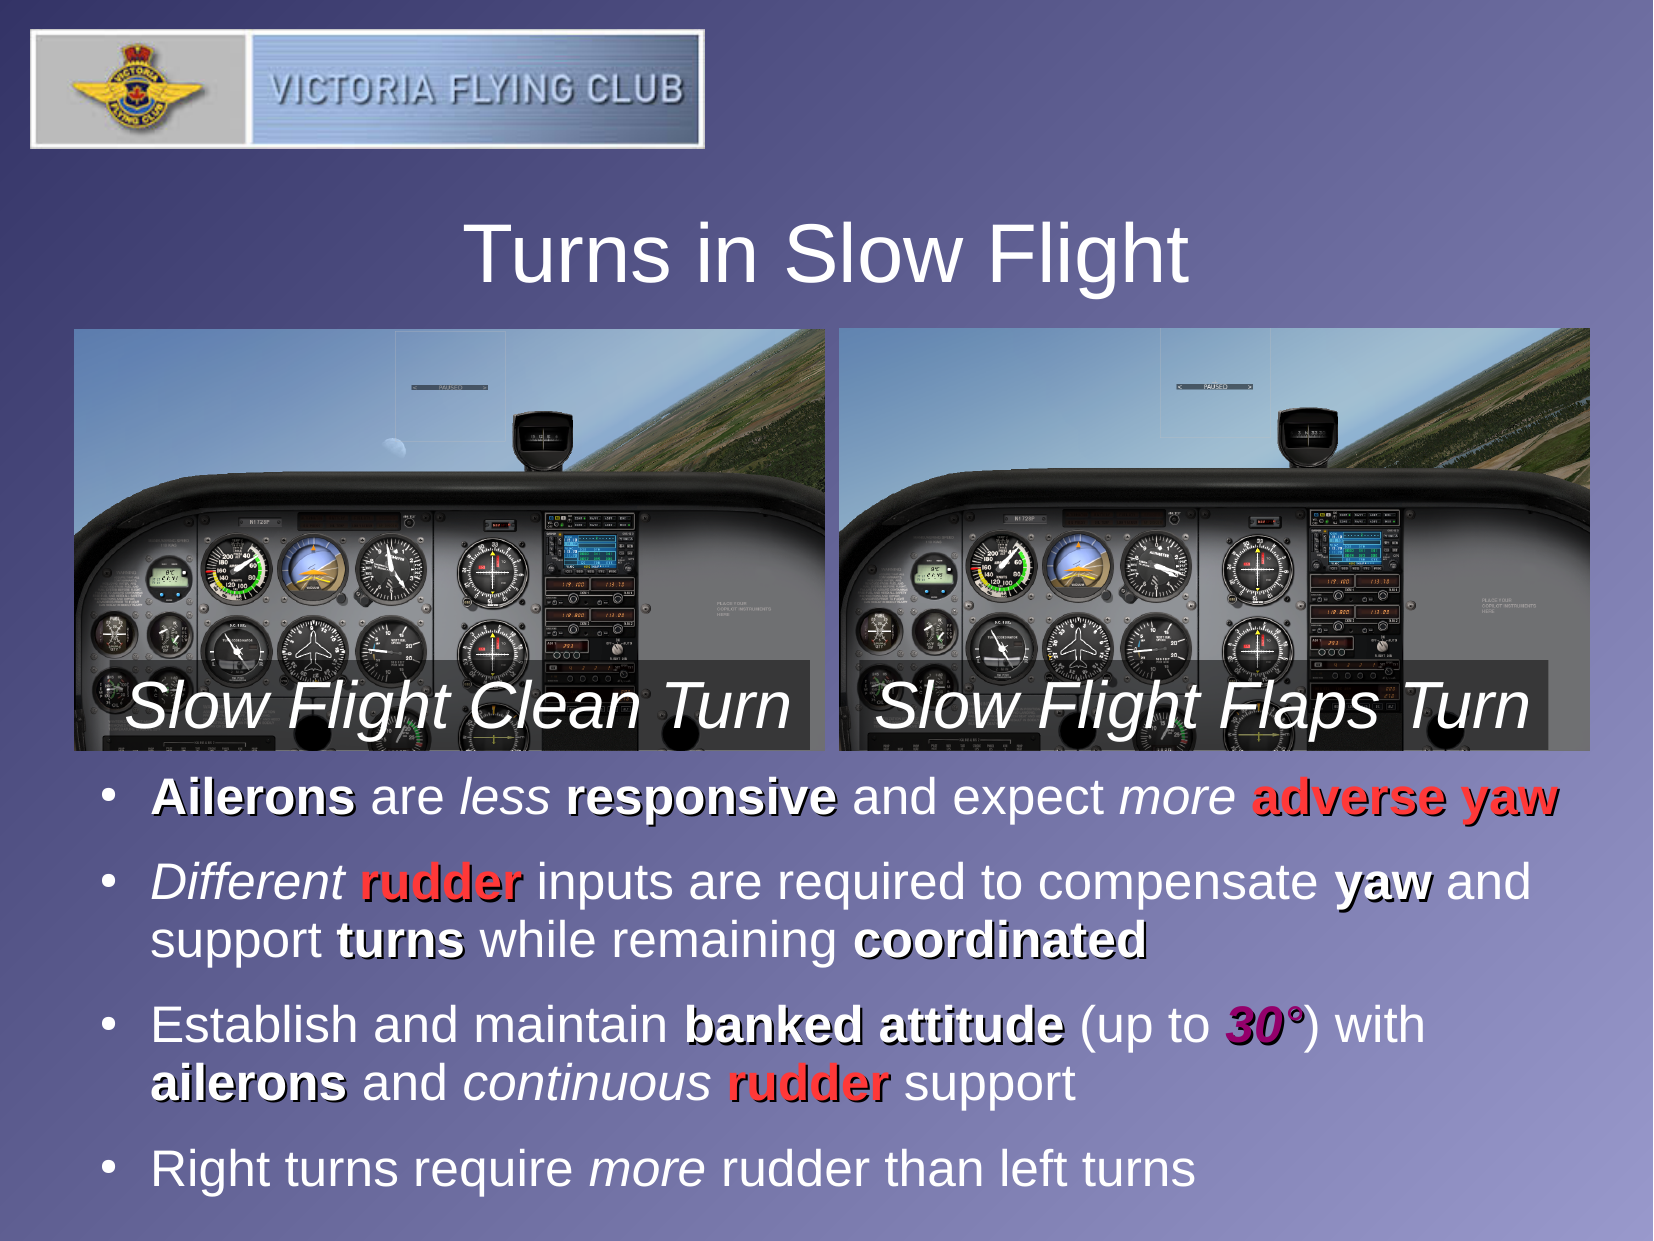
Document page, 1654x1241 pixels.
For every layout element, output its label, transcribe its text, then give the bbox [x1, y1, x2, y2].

text_box Slow Flight Flaps Turn [859, 660, 1549, 750]
picture [74, 329, 825, 751]
list Ailerons are less responsive and expect more adverse yaw Different rudder inputs are required to compensate yaw and support turns while remaining coordinated Establish and maintain banked attitude (up to 30°) with ailerons and continuous rudder support Right turns require more rudder than left turns [82, 767, 1571, 1203]
title Turns in Slow Flight [82, 150, 1571, 358]
picture [30, 29, 705, 149]
text_box Slow Flight Clean Turn [109, 660, 810, 750]
picture [839, 328, 1590, 751]
